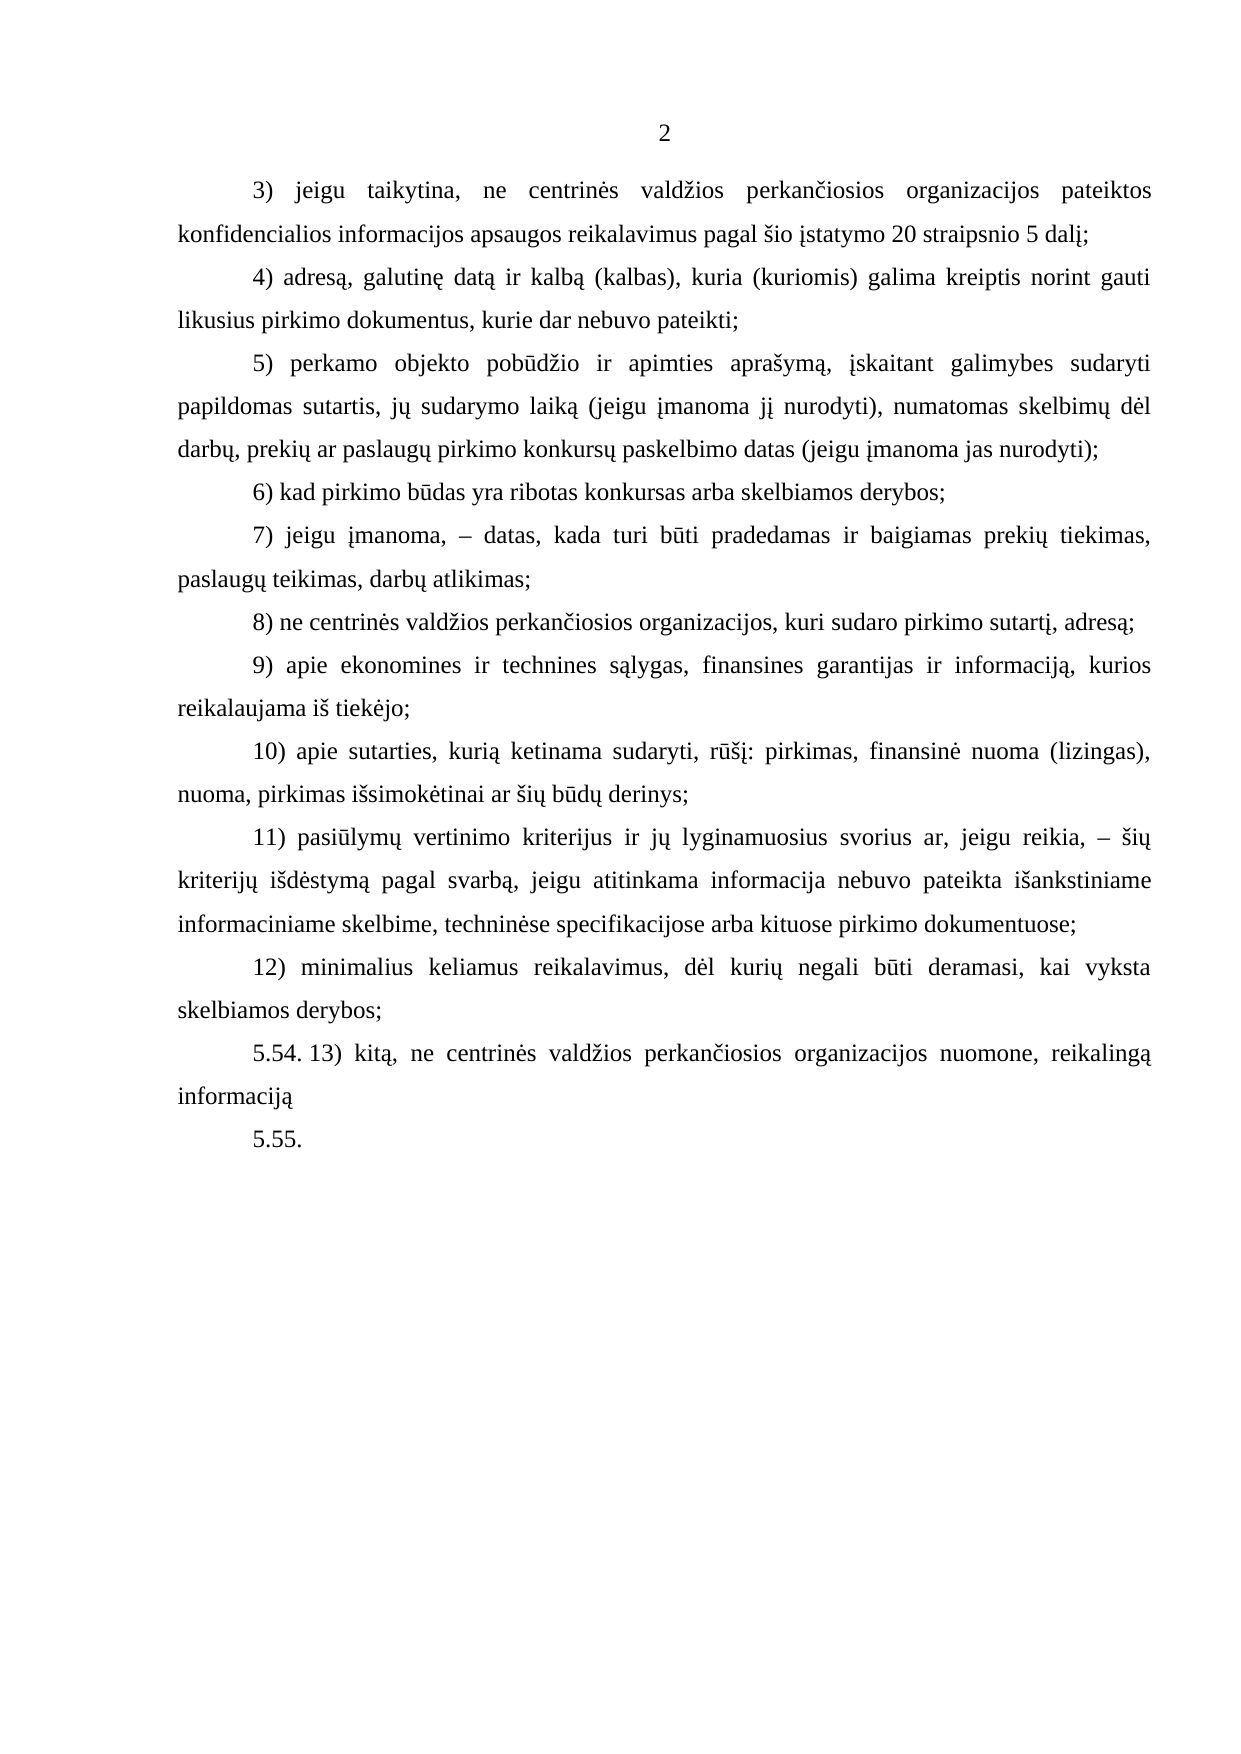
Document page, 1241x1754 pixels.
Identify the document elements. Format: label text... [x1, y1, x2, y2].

text 10) apie sutarties, kurią ketinama sudaryti, rūšį: pirkimas, finansinė nuoma (lizingas), nuoma, pirkimas išsimokėtinai ar šių būdų derinys; [177, 736, 1152, 808]
text 12) minimalius keliamus reikalavimus, dėl kurių negali būti deramasi, kai vyksta skelbiamos derybos; [177, 952, 1152, 1024]
text 8) ne centrinės valdžios perkančiosios organizacijos, kuri sudaro pirkimo sutartį, adresą; [177, 607, 1152, 636]
text 6) kad pirkimo būdas yra ribotas konkursas arba skelbiamos derybos; [177, 477, 1152, 506]
text 7) jeigu įmanoma, – datas, kada turi būti pradedamas ir baigiamas prekių tiekimas, paslaugų teikimas, darbų atlikimas; [177, 521, 1152, 592]
text 3) jeigu taikytina, ne centrinės valdžios perkančiosios organizacijos pateiktos konfidencialios informacijos apsaugos reikalavimus pagal šio įstatymo 20 straipsnio 5 dalį; [177, 176, 1152, 247]
text 4) adresą, galutinę datą ir kalbą (kalbas), kuria (kuriomis) galima kreiptis norint gauti likusius pirkimo dokumentus, kurie dar nebuvo pateikti; [177, 262, 1152, 334]
text 9) apie ekonomines ir technines sąlygas, finansines garantijas ir informaciją, kurios reikalaujama iš tiekėjo; [177, 650, 1152, 722]
text 11) pasiūlymų vertinimo kriterijus ir jų lyginamuosius svorius ar, jeigu reikia, – šių kriterijų išdėstymą pagal svarbą, jeigu atitinkama informacija nebuvo pateikta išankstiniame informaciniame skelbime, techninėse specifikacijose arba kituose pirkimo dokumentuose; [177, 822, 1152, 937]
text 5) perkamo objekto pobūdžio ir apimties aprašymą, įskaitant galimybes sudaryti papildomas sutartis, jų sudarymo laiką (jeigu įmanoma jį nurodyti), numatomas skelbimų dėl darbų, prekių ar paslaugų pirkimo konkursų paskelbimo datas (jeigu įmanoma jas nurodyti); [177, 348, 1152, 463]
subtitle 13) kitą, ne centrinės valdžios perkančiosios organizacijos nuomone, reikalingą informaciją [177, 1038, 1152, 1110]
